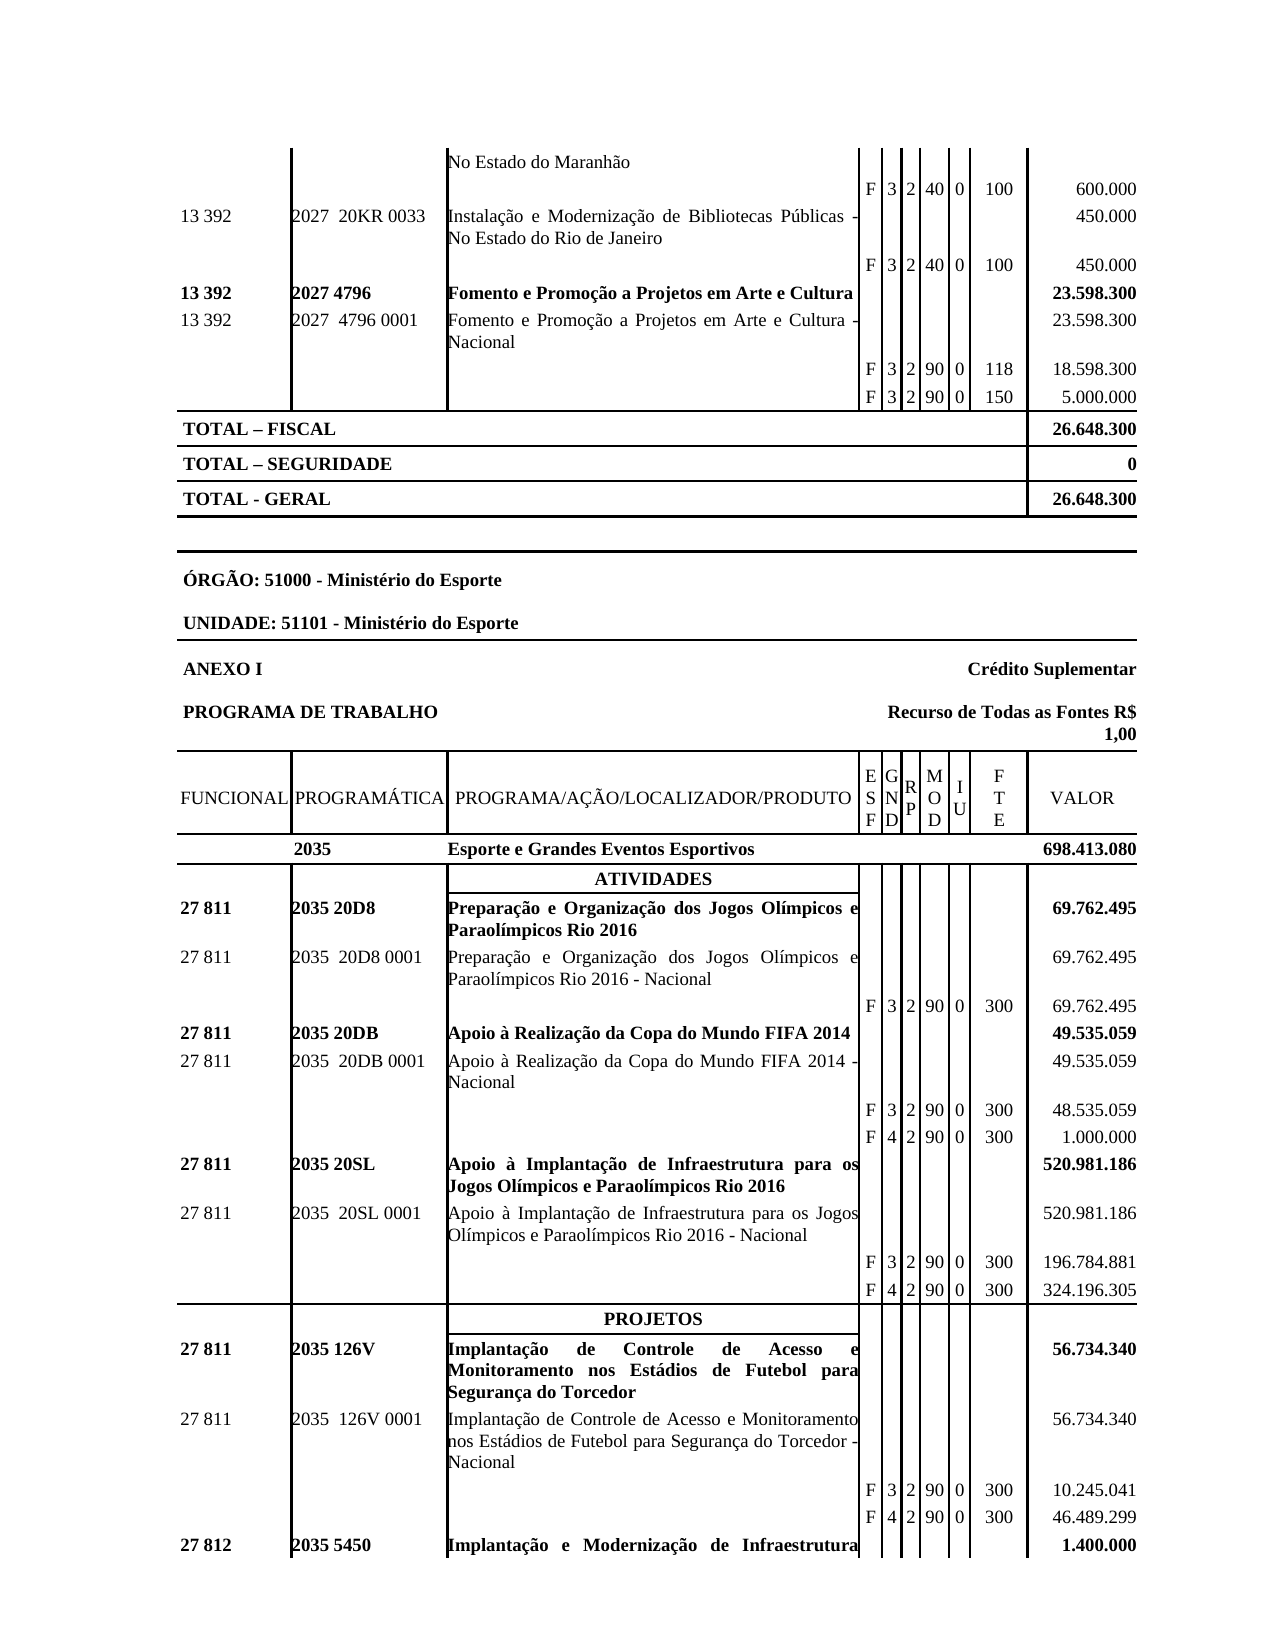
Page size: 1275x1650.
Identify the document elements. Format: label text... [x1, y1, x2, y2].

table_cell [449, 992, 858, 1019]
table_cell 0 [950, 1096, 969, 1123]
table_cell [921, 1019, 948, 1047]
table_cell [903, 1531, 919, 1558]
table_cell 2 [903, 355, 919, 383]
table_cell [950, 943, 969, 992]
table_cell [950, 1199, 969, 1248]
table_cell [177, 1503, 290, 1531]
table_cell [971, 203, 1026, 251]
table_cell [1137, 1047, 1200, 1096]
table_cell Apoio à Realização da Copa do Mundo FIFA 2014 - Nacional [449, 1047, 858, 1096]
table_cell [921, 203, 948, 251]
table_cell [971, 1333, 1026, 1405]
table_cell [950, 1047, 969, 1096]
table_cell - No Estado do Maranhão [449, 148, 858, 175]
table_cell [860, 1405, 881, 1476]
table_cell 0 [950, 1276, 969, 1303]
table_cell 3 [883, 992, 900, 1019]
table_cell Recurso de Todas as Fontes R$ 1,00 [859, 685, 1137, 750]
table_cell 10.245.041 [1029, 1476, 1137, 1503]
table_cell [921, 1531, 948, 1558]
table_cell [921, 306, 948, 355]
table_cell [921, 1199, 948, 1248]
table_cell TOTAL – FISCAL [177, 412, 1026, 445]
table_cell 2 [903, 383, 919, 410]
table_cell 3 [883, 175, 900, 202]
table_cell [1137, 1150, 1200, 1199]
table_cell F [860, 1248, 881, 1276]
table_cell [177, 518, 1027, 550]
table_cell [293, 865, 446, 892]
table_cell [903, 865, 919, 892]
table_cell 40 [921, 175, 948, 202]
table_cell VALOR [1029, 752, 1137, 833]
table_cell Implantação e Modernização de Infraestrutura [449, 1531, 858, 1558]
table_cell 27 811 [177, 943, 290, 992]
table_cell F [860, 1276, 881, 1303]
table_cell [449, 1276, 858, 1303]
table_cell 0 [950, 383, 969, 410]
table_cell [950, 148, 969, 175]
table_cell [449, 1248, 858, 1276]
table_cell 0 [950, 1123, 969, 1150]
table_cell [449, 1503, 858, 1531]
table_cell [1137, 410, 1200, 445]
table_cell 3 [883, 1476, 900, 1503]
table_cell I U [950, 752, 969, 833]
table_cell [903, 1305, 919, 1333]
table_cell [903, 1405, 919, 1476]
table_cell [950, 306, 969, 355]
table_cell 90 [921, 1248, 948, 1276]
table_cell [1137, 203, 1200, 251]
table_cell 520.981.186 [1029, 1150, 1137, 1199]
table_cell [293, 1305, 446, 1333]
table_cell [293, 175, 446, 202]
table_cell PROGRAMA DE TRABALHO [177, 685, 859, 750]
table_cell 2 [903, 1248, 919, 1276]
table_cell [1137, 750, 1200, 833]
table_cell [950, 865, 969, 892]
table_cell [971, 1531, 1026, 1558]
table_cell [950, 279, 969, 306]
table_cell Preparação e Organização dos Jogos Olímpicos e Paraolímpicos Rio 2016 - Nacional [449, 943, 858, 992]
table_cell [177, 865, 290, 892]
table_cell 2027 4796 0001 [293, 306, 446, 355]
table_cell [971, 1405, 1026, 1476]
table_cell Atividades [449, 865, 858, 892]
table_cell [883, 279, 900, 306]
table_cell [921, 1405, 948, 1476]
table_cell F [860, 175, 881, 202]
table_cell [883, 203, 900, 251]
table_cell [177, 355, 290, 383]
table_cell 18.598.300 [1029, 355, 1137, 383]
table_cell PROGRAMÁTICA [293, 752, 446, 833]
table_cell [1137, 1503, 1200, 1531]
table_cell [860, 306, 881, 355]
table_cell 27 811 [177, 1047, 290, 1096]
table_cell R P [903, 752, 919, 833]
table_cell Implantação de Controle de Acesso e Monitoramento nos Estádios de Futebol para Segurança do Torcedor [449, 1335, 858, 1405]
table_cell [1137, 1531, 1200, 1558]
table_cell 49.535.059 [1029, 1019, 1137, 1047]
table_cell UNIDADE: 51101 - Ministério do Esporte [177, 596, 859, 639]
table_cell 2035 126V 0001 [293, 1405, 446, 1476]
table_cell [883, 865, 900, 892]
table_cell [921, 1333, 948, 1405]
table_cell 300 [971, 1096, 1026, 1123]
table_cell [860, 943, 881, 992]
table_cell 2035 [177, 835, 447, 862]
table_cell 56.734.340 [1029, 1333, 1137, 1405]
table_cell 2035 20SL 0001 [293, 1199, 446, 1248]
table_cell E S F [860, 752, 881, 833]
table_cell [177, 175, 290, 202]
table_cell [1137, 1019, 1200, 1047]
table_cell [1137, 596, 1200, 639]
table_cell Implantação de Controle de Acesso e Monitoramento nos Estádios de Futebol para Segurança do Torcedor - Nacional [449, 1405, 858, 1476]
table_cell 90 [921, 383, 948, 410]
table_cell [971, 306, 1026, 355]
table_cell 90 [921, 1503, 948, 1531]
table_cell 698.413.080 [1028, 835, 1137, 862]
table_cell [903, 892, 919, 943]
table_cell 100 [971, 175, 1026, 202]
table_cell [1137, 175, 1200, 202]
table_cell [1029, 1305, 1137, 1333]
table_cell [883, 1305, 900, 1333]
table_cell [1137, 383, 1200, 410]
table_cell [971, 892, 1026, 943]
table_cell [293, 1123, 446, 1150]
table_cell 90 [921, 992, 948, 1019]
table_cell 450.000 [1029, 203, 1137, 251]
table_cell [449, 1123, 858, 1150]
table_cell [449, 383, 858, 410]
table_cell Apoio à Realização da Copa do Mundo FIFA 2014 [449, 1019, 858, 1047]
table_cell 300 [971, 1123, 1026, 1150]
table_cell PROGRAMA/AÇÃO/LOCALIZADOR/PRODUTO [449, 752, 858, 833]
table_cell [921, 1150, 948, 1199]
table_cell Crédito Suplementar [859, 641, 1137, 685]
table_cell [1137, 1123, 1200, 1150]
table_cell ÓRGÃO: 51000 - Ministério do Esporte [177, 553, 1137, 596]
table_cell [950, 1305, 969, 1333]
table_cell [971, 148, 1026, 175]
table_cell 46.489.299 [1029, 1503, 1137, 1531]
table_cell [1137, 1405, 1200, 1476]
table_cell [860, 865, 881, 892]
table_cell F [860, 355, 881, 383]
table_cell 0 [950, 1476, 969, 1503]
table_cell 100 [971, 251, 1026, 279]
table_cell F [860, 1096, 881, 1123]
table_cell 3 [883, 251, 900, 279]
table_cell [1137, 355, 1200, 383]
table_cell 0 [950, 251, 969, 279]
table_cell [293, 1248, 446, 1276]
table_cell 0 [950, 992, 969, 1019]
table_cell [903, 943, 919, 992]
table_cell Instalação e Modernização de Bibliotecas Públicas - No Estado do Rio de Janeiro [449, 203, 858, 251]
table_cell 196.784.881 [1029, 1248, 1137, 1276]
table_cell 300 [971, 1248, 1026, 1276]
table_cell 5.000.000 [1029, 383, 1137, 410]
table_cell [1028, 518, 1137, 550]
table_cell [1029, 865, 1137, 892]
table_cell 300 [971, 1476, 1026, 1503]
table_cell 90 [921, 1276, 948, 1303]
table_cell [293, 383, 446, 410]
table_cell 48.535.059 [1029, 1096, 1137, 1123]
table_cell 300 [971, 992, 1026, 1019]
table_cell TOTAL - GERAL [177, 482, 1026, 515]
table_cell 2035 126V [293, 1333, 446, 1405]
table_cell 600.000 [1029, 175, 1137, 202]
table_cell 4 [883, 1123, 900, 1150]
table_cell 2035 20SL [293, 1150, 446, 1199]
table_cell [1137, 1096, 1200, 1123]
table_cell [293, 251, 446, 279]
table_cell [1137, 992, 1200, 1019]
table_cell F [860, 1123, 881, 1150]
table_cell [883, 892, 900, 943]
table_cell [1137, 833, 1200, 862]
table_cell [883, 1333, 900, 1405]
table_cell [859, 596, 1137, 639]
table_cell F [860, 1503, 881, 1531]
table_cell F [860, 383, 881, 410]
table_cell F T E [971, 752, 1026, 833]
table_cell 0 [950, 355, 969, 383]
table_cell 27 812 [177, 1531, 290, 1558]
table_cell 13 392 [177, 279, 290, 306]
table_cell 13 392 [177, 306, 290, 355]
table_cell [971, 1019, 1026, 1047]
table_cell 2035 20DB [293, 1019, 446, 1047]
table_cell [950, 1150, 969, 1199]
table_cell [177, 1123, 290, 1150]
table_cell [177, 1305, 290, 1333]
table_cell Preparação e Organização dos Jogos Olímpicos e Paraolímpicos Rio 2016 [449, 894, 858, 943]
table_cell [1137, 148, 1200, 175]
table_cell [971, 279, 1026, 306]
table_cell [950, 1405, 969, 1476]
table_cell 3 [883, 355, 900, 383]
table_cell 2035 20D8 [293, 892, 446, 943]
table_cell Projetos [449, 1305, 858, 1333]
table_cell [860, 203, 881, 251]
table_cell 27 811 [177, 1333, 290, 1405]
table_cell [1137, 892, 1200, 943]
table_cell [971, 1047, 1026, 1096]
table_cell 69.762.495 [1029, 943, 1137, 992]
table_cell 118 [971, 355, 1026, 383]
table_cell [883, 1019, 900, 1047]
table_cell [883, 1047, 900, 1096]
table_cell [950, 1019, 969, 1047]
table_cell [1137, 515, 1200, 550]
table_cell [177, 1096, 290, 1123]
table_cell [1137, 639, 1200, 685]
table_cell [1137, 251, 1200, 279]
table_cell Esporte e Grandes Eventos Esportivos [448, 835, 1027, 862]
table_cell 69.762.495 [1029, 892, 1137, 943]
table_cell [293, 355, 446, 383]
table_cell [903, 279, 919, 306]
table_cell [860, 279, 881, 306]
table_cell [177, 148, 290, 175]
table_cell 23.598.300 [1029, 279, 1137, 306]
table_cell [971, 1305, 1026, 1333]
table_cell 324.196.305 [1029, 1276, 1137, 1303]
table_cell [1137, 550, 1200, 596]
table_cell [1137, 943, 1200, 992]
table_cell F [860, 1476, 881, 1503]
table_cell [1137, 685, 1200, 750]
table_cell [883, 306, 900, 355]
table_cell [1137, 863, 1200, 892]
table_cell [177, 1248, 290, 1276]
table_cell F [860, 251, 881, 279]
table_cell [449, 175, 858, 202]
table_cell [449, 1476, 858, 1503]
table_cell [883, 148, 900, 175]
table_cell 3 [883, 1096, 900, 1123]
table_cell [1137, 1248, 1200, 1276]
table_cell 90 [921, 1123, 948, 1150]
table_cell 3 [883, 383, 900, 410]
table_cell Fomento e Promoção a Projetos em Arte e Cultura [449, 279, 858, 306]
table_cell 27 811 [177, 892, 290, 943]
table_cell [971, 1199, 1026, 1248]
table_cell 0 [950, 1503, 969, 1531]
table_cell 90 [921, 355, 948, 383]
table_cell [860, 1047, 881, 1096]
table_cell 27 811 [177, 1150, 290, 1199]
table_cell [1137, 480, 1200, 515]
table_cell 2035 20D8 0001 [293, 943, 446, 992]
table_cell [921, 1047, 948, 1096]
table_cell [860, 1305, 881, 1333]
table_cell 13 392 [177, 203, 290, 251]
table_cell [921, 943, 948, 992]
table_cell [860, 1150, 881, 1199]
table_cell [860, 1199, 881, 1248]
table_cell [921, 892, 948, 943]
table_cell [1137, 1199, 1200, 1248]
table_cell Apoio à Implantação de Infraestrutura para os Jogos Olímpicos e Paraolímpicos Rio 2016 [449, 1150, 858, 1199]
table_cell [883, 1531, 900, 1558]
table_cell 40 [921, 251, 948, 279]
table_cell [921, 148, 948, 175]
table_cell [293, 1476, 446, 1503]
table_cell [903, 1199, 919, 1248]
table_cell 1.400.000 [1029, 1531, 1137, 1558]
table_cell [950, 892, 969, 943]
table_cell [293, 1276, 446, 1303]
table_cell 2027 4796 [293, 279, 446, 306]
table_cell 2 [903, 992, 919, 1019]
table_cell 2 [903, 1123, 919, 1150]
table_cell 27 811 [177, 1405, 290, 1476]
table_cell [883, 1405, 900, 1476]
table_cell [449, 1096, 858, 1123]
table_cell 27 811 [177, 1199, 290, 1248]
table_cell [883, 1150, 900, 1199]
table_cell 2035 20DB 0001 [293, 1047, 446, 1096]
table_cell [950, 1333, 969, 1405]
table_cell [293, 1503, 446, 1531]
table_cell [903, 203, 919, 251]
table_cell 2 [903, 1476, 919, 1503]
table_cell [971, 1150, 1026, 1199]
table_cell 1.000.000 [1029, 1123, 1137, 1150]
table_cell TOTAL – SEGURIDADE [177, 447, 1026, 480]
table_cell [860, 892, 881, 943]
table_cell [860, 1019, 881, 1047]
table_cell [883, 1199, 900, 1248]
table_cell 3 [883, 1248, 900, 1276]
table_cell 26.648.300 [1029, 482, 1137, 515]
table_cell 27 811 [177, 1019, 290, 1047]
table_cell [903, 1150, 919, 1199]
table_cell FUNCIONAL [177, 752, 290, 833]
table_cell 90 [921, 1476, 948, 1503]
table_cell 0 [950, 175, 969, 202]
table_cell Apoio à Implantação de Infraestrutura para os Jogos Olímpicos e Paraolímpicos Rio 2016 - Nacional [449, 1199, 858, 1248]
table_cell [177, 1276, 290, 1303]
table_cell F [860, 992, 881, 1019]
table_cell [1137, 306, 1200, 355]
table_cell 520.981.186 [1029, 1199, 1137, 1248]
table_cell 450.000 [1029, 251, 1137, 279]
table_cell 2027 20KR 0033 [293, 203, 446, 251]
table_cell [903, 306, 919, 355]
table_cell [177, 383, 290, 410]
table_cell [1137, 1476, 1200, 1503]
table_cell 0 [1029, 447, 1137, 480]
table_cell [449, 251, 858, 279]
table_cell 49.535.059 [1029, 1047, 1137, 1096]
table_cell 2 [903, 1503, 919, 1531]
table_cell [1137, 445, 1200, 480]
table_cell [293, 1096, 446, 1123]
table_cell [921, 865, 948, 892]
table_cell 4 [883, 1503, 900, 1531]
table_cell [921, 279, 948, 306]
table_cell 26.648.300 [1029, 412, 1137, 445]
table_cell [950, 1531, 969, 1558]
table_cell [860, 1531, 881, 1558]
table_cell 23.598.300 [1029, 306, 1137, 355]
table_cell [860, 1333, 881, 1405]
table_cell 2 [903, 251, 919, 279]
table_cell [1137, 1303, 1200, 1333]
table_cell [449, 355, 858, 383]
table_cell [903, 1333, 919, 1405]
table_cell 2 [903, 1096, 919, 1123]
table_cell 69.762.495 [1029, 992, 1137, 1019]
table_cell 300 [971, 1276, 1026, 1303]
table_cell [883, 943, 900, 992]
table_cell [903, 1047, 919, 1096]
table_cell [293, 992, 446, 1019]
table_cell G N D [883, 752, 900, 833]
table_cell [177, 1476, 290, 1503]
table_cell 4 [883, 1276, 900, 1303]
table_cell Fomento e Promoção a Projetos em Arte e Cultura - Nacional [449, 306, 858, 355]
table_cell 90 [921, 1096, 948, 1123]
table_cell 56.734.340 [1029, 1405, 1137, 1476]
table_cell 2 [903, 175, 919, 202]
table_cell M O D [921, 752, 948, 833]
table_cell 2 [903, 1276, 919, 1303]
table_cell 0 [950, 1248, 969, 1276]
table_cell [1137, 1333, 1200, 1405]
table_cell [950, 203, 969, 251]
table_cell [921, 1305, 948, 1333]
table_cell ANEXO I [177, 641, 859, 685]
table_cell [860, 148, 881, 175]
table_cell [971, 865, 1026, 892]
table_cell [177, 251, 290, 279]
table_cell [971, 943, 1026, 992]
table_cell 2035 5450 [293, 1531, 446, 1558]
table_cell [1029, 148, 1137, 175]
table_cell 300 [971, 1503, 1026, 1531]
table_cell [1137, 279, 1200, 306]
table_cell 150 [971, 383, 1026, 410]
table_cell [1137, 1276, 1200, 1303]
table_cell [293, 148, 446, 175]
table_cell [903, 148, 919, 175]
table_cell [903, 1019, 919, 1047]
table_cell [177, 992, 290, 1019]
